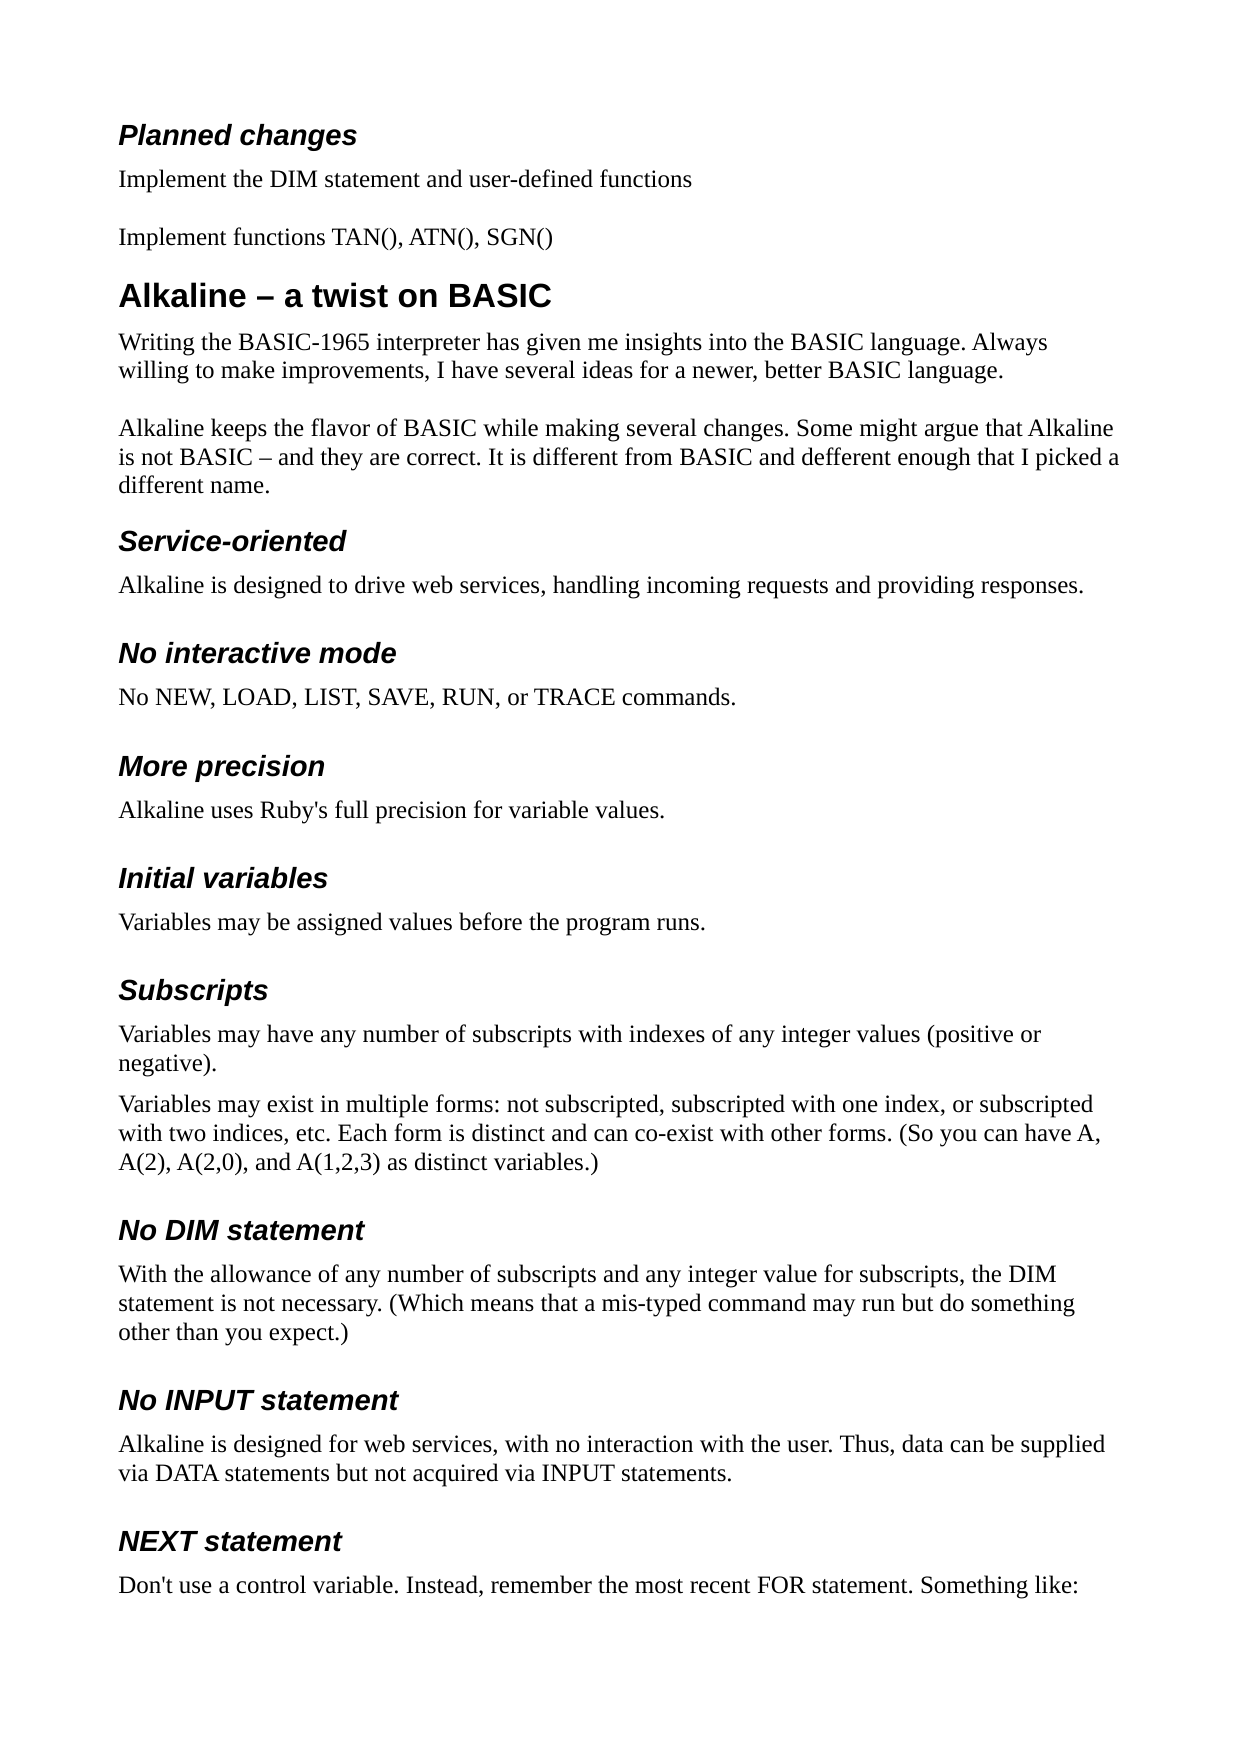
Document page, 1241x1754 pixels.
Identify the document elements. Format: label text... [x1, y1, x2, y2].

text Writing the BASIC-1965 interpreter has given me insights into the BASIC language. Always willing to make improvements, I have several ideas for a newer, better BASIC language. [118, 327, 1122, 384]
text Implement the DIM statement and user-defined functions [118, 164, 1122, 193]
text Alkaline is designed for web services, with no interaction with the user. Thus, data can be supplied via DATA statements but not acquired via INPUT statements. [118, 1429, 1122, 1486]
text No NEW, LOAD, LIST, SAVE, RUN, or TRACE commands. [118, 682, 1122, 711]
subtitle Service-oriented [118, 524, 1122, 558]
text Implement functions TAN(), ATN(), SGN() [118, 222, 1122, 250]
text Variables may exist in multiple forms: not subscripted, subscripted with one index, or subscripted with two indices, etc. Each form is distinct and can co-exist with other forms. (So you can have A, A(2), A(2,0), and A(1,2,3) as distinct variables.) [118, 1089, 1122, 1176]
text Variables may be assigned values before the program runs. [118, 907, 1122, 936]
text With the allowance of any number of subscripts and any integer value for subscripts, the DIM statement is not necessary. (Which means that a mis-typed command may run but do something other than you expect.) [118, 1259, 1122, 1345]
text Alkaline keeps the flavor of BASIC while making several changes. Some might argue that Alkaline is not BASIC – and they are correct. It is different from BASIC and defferent enough that I picked a different name. [118, 413, 1122, 499]
text Alkaline uses Ruby's full precision for variable values. [118, 795, 1122, 823]
subtitle NEXT statement [118, 1524, 1122, 1557]
text Don't use a control variable. Instead, remember the most recent FOR statement. Something like: [118, 1570, 1122, 1599]
subtitle More precision [118, 749, 1122, 782]
subtitle No DIM statement [118, 1213, 1122, 1247]
subtitle Planned changes [118, 118, 1122, 152]
subtitle No interactive mode [118, 636, 1122, 670]
text Alkaline is designed to drive web services, handling incoming requests and providing responses. [118, 570, 1122, 599]
subtitle Initial variables [118, 861, 1122, 894]
subtitle No INPUT statement [118, 1383, 1122, 1416]
subtitle Alkaline – a twist on BASIC [118, 275, 1122, 314]
text Variables may have any number of subscripts with indexes of any integer values (positive or negative). [118, 1019, 1122, 1077]
subtitle Subscripts [118, 973, 1122, 1007]
